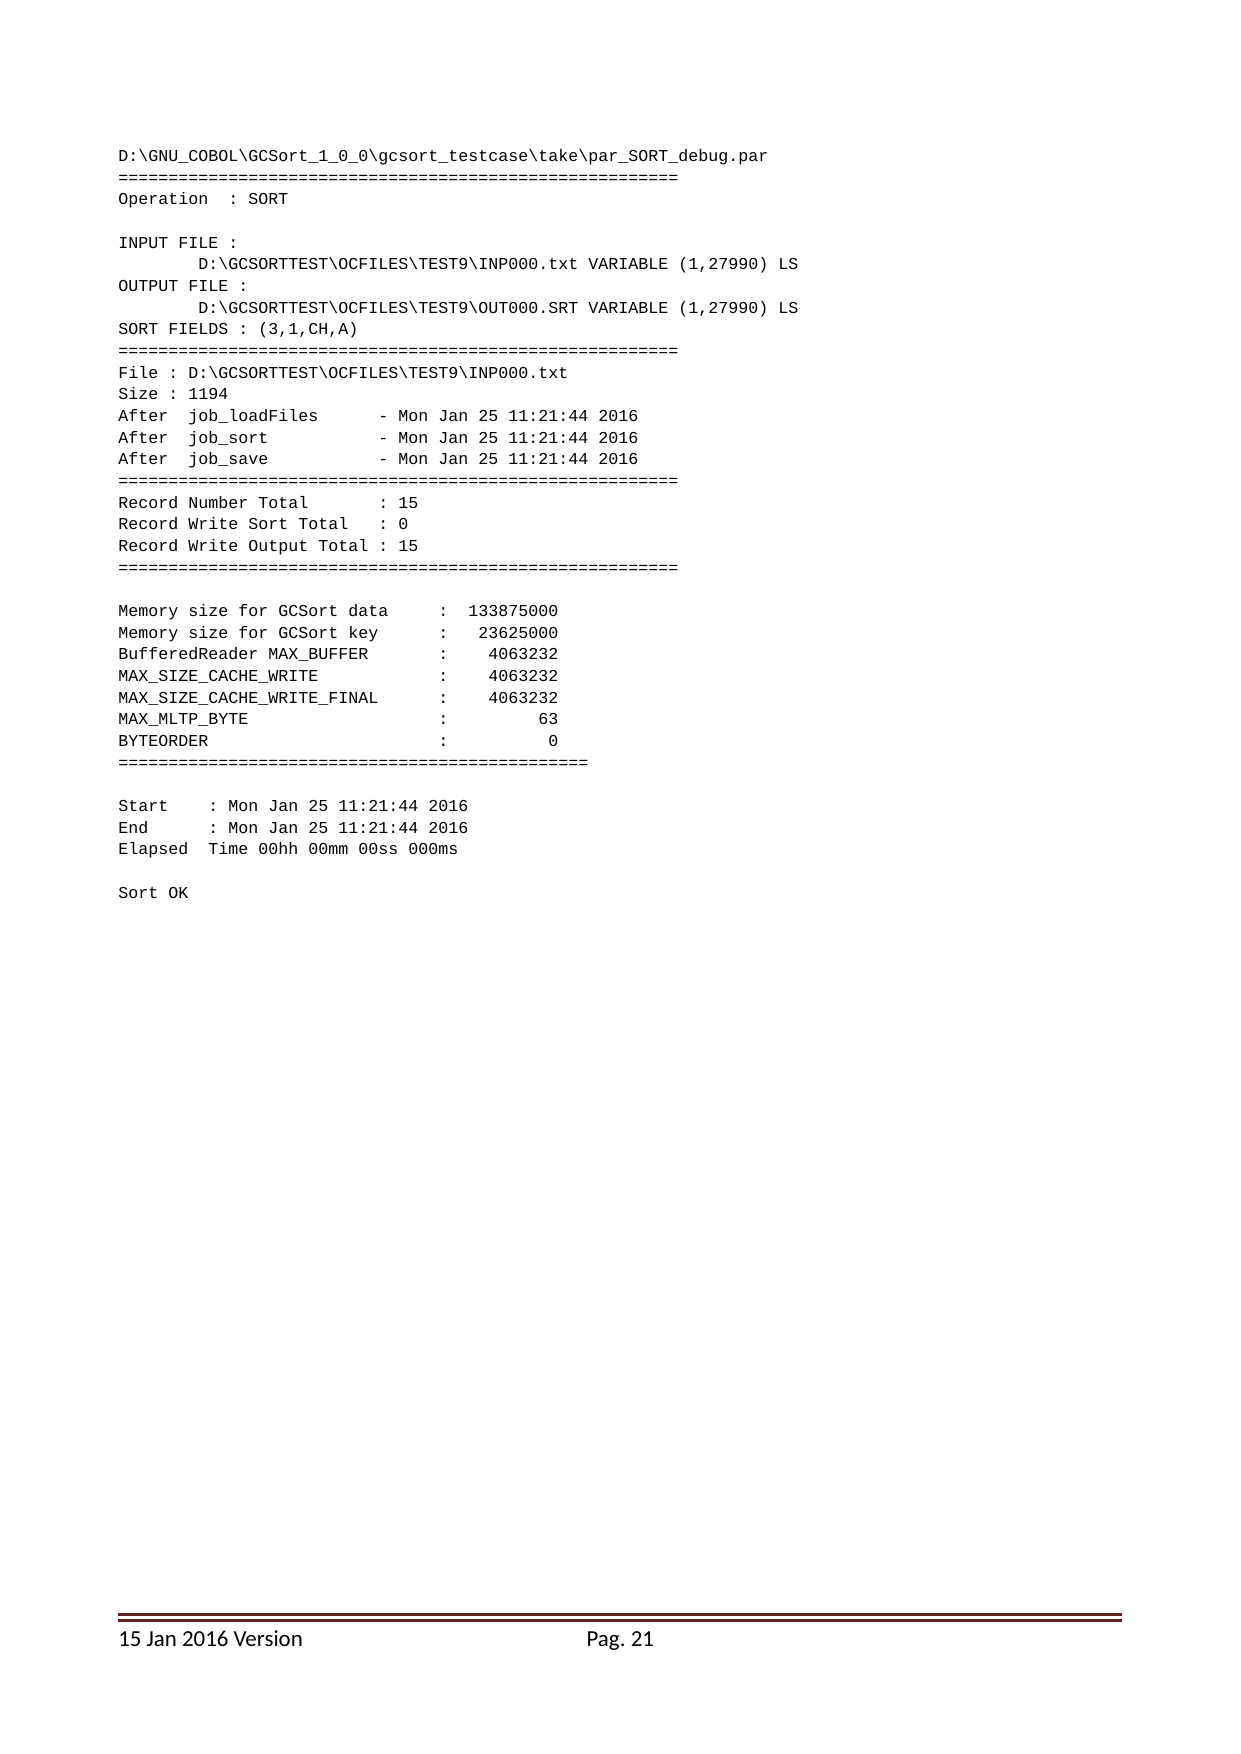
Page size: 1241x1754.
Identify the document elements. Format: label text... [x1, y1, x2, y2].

text ======================================================== [118, 473, 1122, 491]
text Operation : SORT [118, 191, 1122, 210]
text Start : Mon Jan 25 11:21:44 2016 [118, 798, 1122, 816]
text After job_loadFiles - Mon Jan 25 11:21:44 2016 [118, 408, 1122, 426]
text D:\GNU_COBOL\GCSort_1_0_0\gcsort_testcase\take\par_SORT_debug.par [118, 148, 1122, 166]
text Size : 1194 [118, 386, 1122, 405]
text D:\GCSORTTEST\OCFILES\TEST9\OUT000.SRT VARIABLE (1,27990) LS [118, 299, 1122, 318]
text MAX_SIZE_CACHE_WRITE_FINAL : 4063232 [118, 689, 1122, 708]
text BYTEORDER : 0 [118, 733, 1122, 751]
text End : Mon Jan 25 11:21:44 2016 [118, 819, 1122, 838]
text File : D:\GCSORTTEST\OCFILES\TEST9\INP000.txt [118, 364, 1122, 383]
text =============================================== [118, 754, 1122, 773]
text After job_save - Mon Jan 25 11:21:44 2016 [118, 451, 1122, 470]
text Elapsed Time 00hh 00mm 00ss 000ms [118, 841, 1122, 860]
text After job_sort - Mon Jan 25 11:21:44 2016 [118, 429, 1122, 448]
text OUTPUT FILE : [118, 278, 1122, 296]
text Memory size for GCSort data : 133875000 [118, 603, 1122, 621]
text D:\GCSORTTEST\OCFILES\TEST9\INP000.txt VARIABLE (1,27990) LS [118, 256, 1122, 275]
text MAX_SIZE_CACHE_WRITE : 4063232 [118, 668, 1122, 686]
text ======================================================== [118, 559, 1122, 578]
text Record Write Output Total : 15 [118, 538, 1122, 556]
text Memory size for GCSort key : 23625000 [118, 624, 1122, 643]
text Sort OK [118, 884, 1122, 903]
text Record Number Total : 15 [118, 494, 1122, 513]
text MAX_MLTP_BYTE : 63 [118, 711, 1122, 730]
text ======================================================== [118, 169, 1122, 188]
text BufferedReader MAX_BUFFER : 4063232 [118, 646, 1122, 665]
text INPUT FILE : [118, 234, 1122, 253]
text SORT FIELDS : (3,1,CH,A) [118, 321, 1122, 340]
text ======================================================== [118, 343, 1122, 361]
text Record Write Sort Total : 0 [118, 516, 1122, 535]
